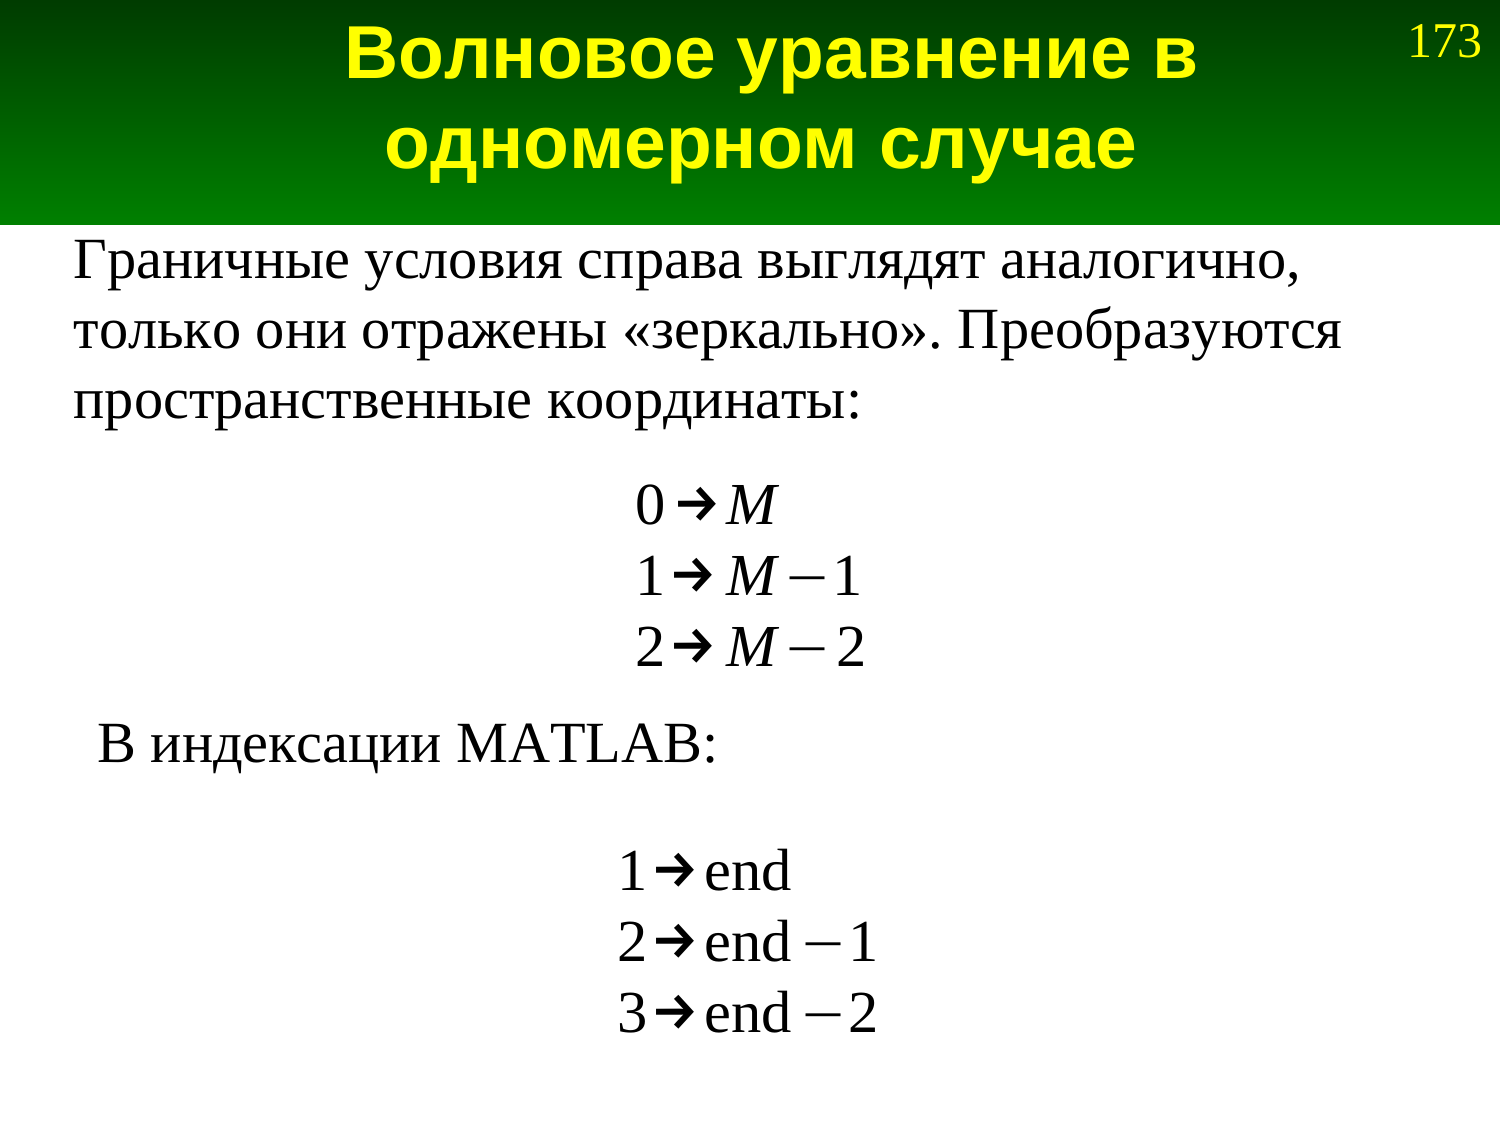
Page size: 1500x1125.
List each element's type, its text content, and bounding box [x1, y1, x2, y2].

chart [602, 838, 893, 1046]
text_box В индексации MATLAB: [82, 696, 1465, 804]
title Волновое уравнение в одномерном случае [123, 0, 1399, 192]
text_box Граничные условия справа выглядят аналогично, только они отражены «зеркально». Преобразуются пространственные координаты: [59, 212, 1441, 438]
chart [620, 472, 880, 679]
